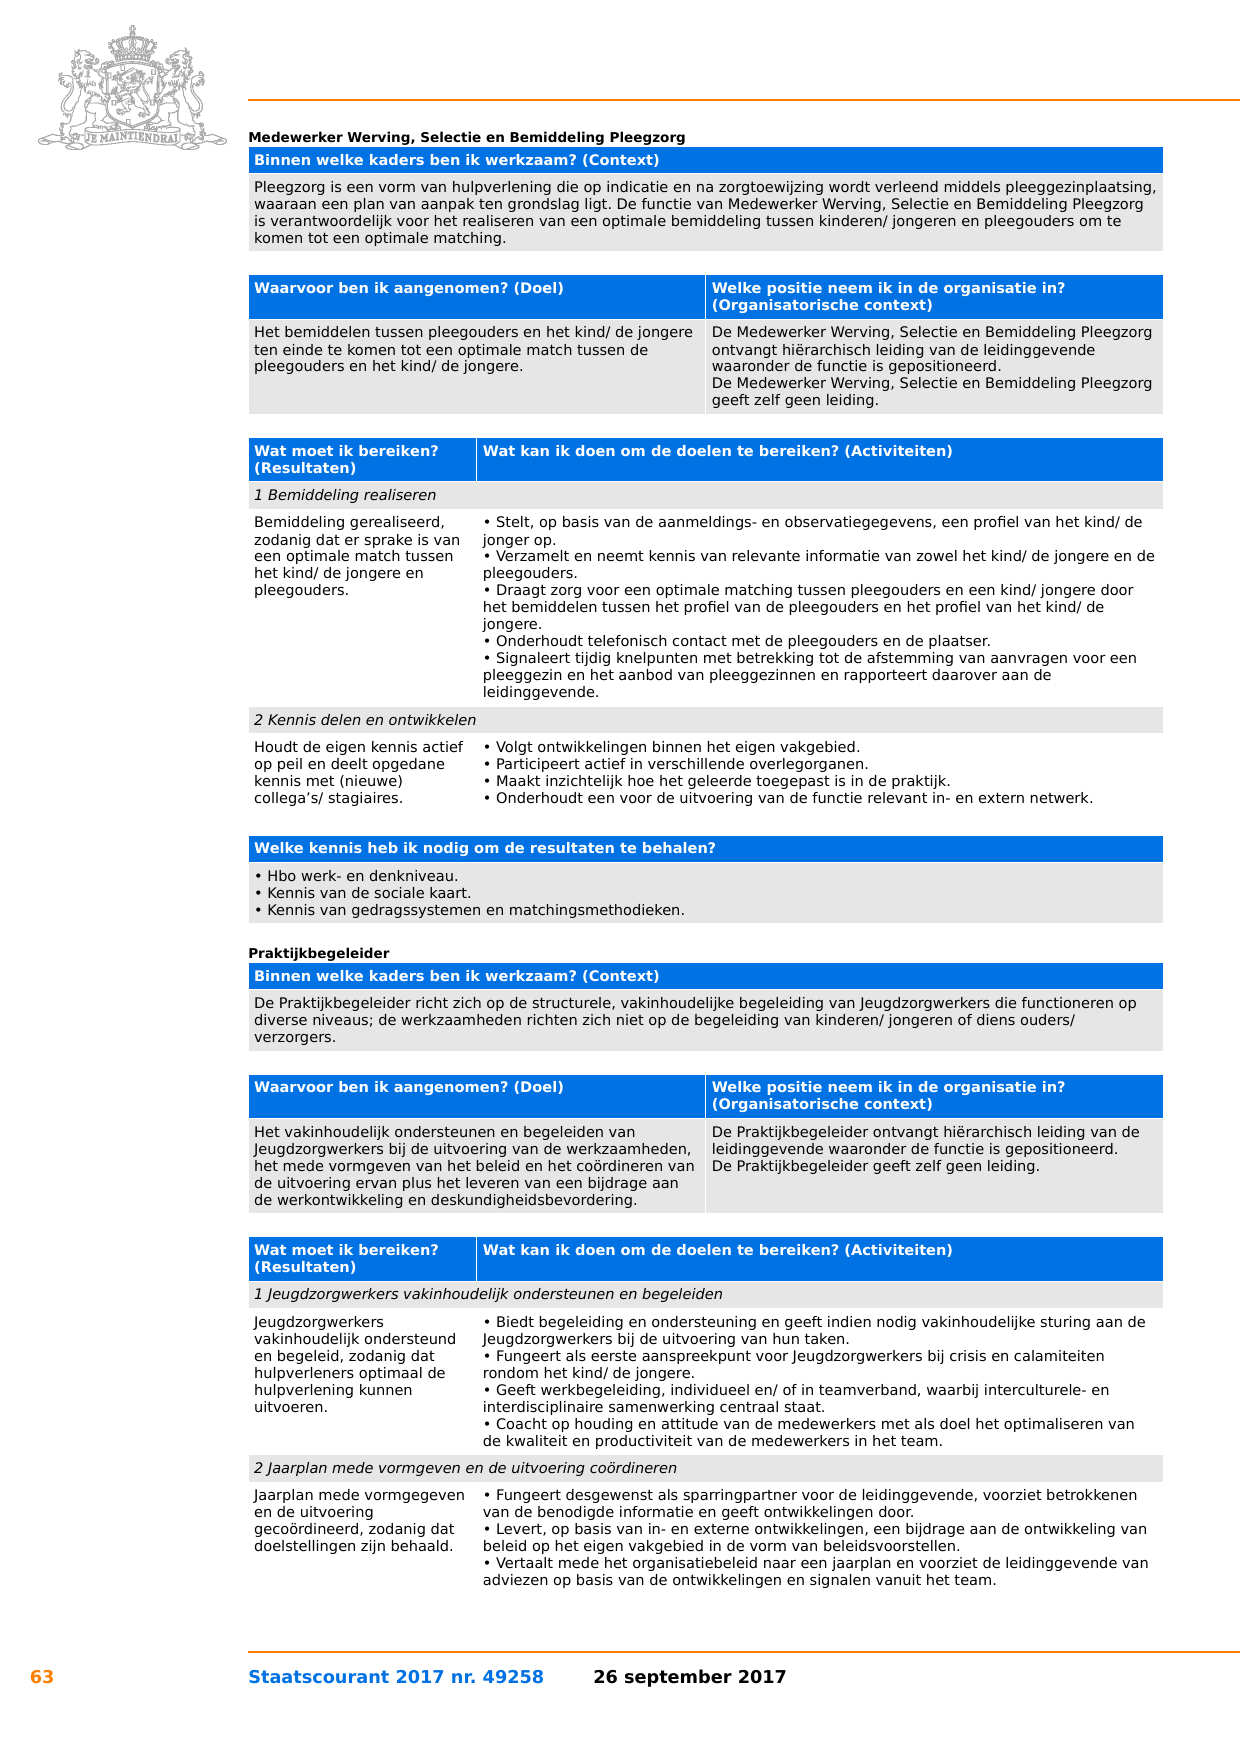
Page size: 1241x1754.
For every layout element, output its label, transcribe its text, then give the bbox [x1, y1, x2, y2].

table_cell De Praktijkbegeleider ontvangt hiërarchisch leiding van de leidinggevende waaronder de functie is gepositioneerd. De Praktijkbegeleider geeft zelf geen leiding. [706, 1119, 1163, 1213]
table_cell 2 Jaarplan mede vormgeven en de uitvoering coördineren [249, 1455, 1163, 1482]
table_cell Bemiddeling gerealiseerd, zodanig dat er sprake is van een optimale match tussen het kind/ de jongere en pleegouders. [249, 510, 476, 706]
table_cell 1 Jeugdzorgwerkers vakinhoudelijk ondersteunen en begeleiden [249, 1282, 1163, 1308]
table_cell • Biedt begeleiding en ondersteuning en geeft indien nodig vakinhoudelijke sturing aan de Jeugdzorgwerkers bij de uitvoering van hun taken. • Fungeert als eerste aanspreekpunt voor Jeugdzorgwerkers bij crisis en calamiteiten rondom het kind/ de jongere. • Geeft werkbegeleiding, individueel en/ of in teamverband, waarbij interculturele- en interdisciplinaire samenwerking centraal staat. • Coacht op houding en attitude van de medewerkers met als doel het optimaliseren van de kwaliteit en productiviteit van de medewerkers in het team. [477, 1309, 1163, 1454]
table_cell Jeugdzorgwerkers vakinhoudelijk ondersteund en begeleid, zodanig dat hulpverleners optimaal de hulpverlening kunnen uitvoeren. [249, 1309, 476, 1454]
table_cell Pleegzorg is een vorm van hulpverlening die op indicatie en na zorgtoewijzing wordt verleend middels pleeggezinplaatsing, waaraan een plan van aanpak ten grondslag ligt. De functie van Medewerker Werving, Selectie en Bemiddeling Pleegzorg is verantwoordelijk voor het realiseren van een optimale bemiddeling tussen kinderen/ jongeren en pleegouders om te komen tot een optimale matching. [249, 174, 1163, 251]
table_cell 2 Kennis delen en ontwikkelen [249, 707, 1163, 733]
table_header Wat kan ik doen om de doelen te bereiken? (Activiteiten) [477, 1237, 1163, 1281]
table_cell • Volgt ontwikkelingen binnen het eigen vakgebied. • Participeert actief in verschillende overlegorganen. • Maakt inzichtelijk hoe het geleerde toegepast is in de praktijk. • Onderhoudt een voor de uitvoering van de functie relevant in- en extern netwerk. [477, 734, 1163, 812]
table_cell Houdt de eigen kennis actief op peil en deelt opgedane kennis met (nieuwe) collega’s/ stagiaires. [249, 734, 476, 812]
table_header Waarvoor ben ik aangenomen? (Doel) [249, 1075, 705, 1118]
table_header Medewerker Werving, Selectie en Bemiddeling Pleegzorg [248, 130, 1163, 146]
table_header Welke positie neem ik in de organisatie in? (Organisatorische context) [706, 275, 1163, 319]
table_cell De Praktijkbegeleider richt zich op de structurele, vakinhoudelijke begeleiding van Jeugdzorgwerkers die functioneren op diverse niveaus; de werkzaamheden richten zich niet op de begeleiding van kinderen/ jongeren of diens ouders/ verzorgers. [249, 990, 1163, 1051]
table_header Waarvoor ben ik aangenomen? (Doel) [249, 275, 705, 319]
table_cell 1 Bemiddeling realiseren [249, 482, 1163, 509]
table_cell • Stelt, op basis van de aanmeldings- en observatiegegevens, een profiel van het kind/ de jonger op. • Verzamelt en neemt kennis van relevante informatie van zowel het kind/ de jongere en de pleegouders. • Draagt zorg voor een optimale matching tussen pleegouders en een kind/ jongere door het bemiddelen tussen het profiel van de pleegouders en het profiel van het kind/ de jongere. • Onderhoudt telefonisch contact met de pleegouders en de plaatser. • Signaleert tijdig knelpunten met betrekking tot de afstemming van aanvragen voor een pleeggezin en het aanbod van pleeggezinnen en rapporteert daarover aan de leidinggevende. [477, 510, 1163, 706]
table_header Wat moet ik bereiken? (Resultaten) [249, 1237, 476, 1281]
picture [38, 25, 227, 150]
table_cell Het bemiddelen tussen pleegouders en het kind/ de jongere ten einde te komen tot een optimale match tussen de pleegouders en het kind/ de jongere. [249, 320, 705, 414]
table_header Wat kan ik doen om de doelen te bereiken? (Activiteiten) [477, 438, 1163, 481]
table_header Welke positie neem ik in de organisatie in? (Organisatorische context) [706, 1075, 1163, 1118]
table_cell Jaarplan mede vormgegeven en de uitvoering gecoördineerd, zodanig dat doelstellingen zijn behaald. [249, 1483, 476, 1594]
table_cell • Fungeert desgewenst als sparringpartner voor de leidinggevende, voorziet betrokkenen van de benodigde informatie en geeft ontwikkelingen door. • Levert, op basis van in- en externe ontwikkelingen, een bijdrage aan de ontwikkeling van beleid op het eigen vakgebied in de vorm van beleidsvoorstellen. • Vertaalt mede het organisatiebeleid naar een jaarplan en voorziet de leidinggevende van adviezen op basis van de ontwikkelingen en signalen vanuit het team. [477, 1483, 1163, 1594]
table_cell Binnen welke kaders ben ik werkzaam? (Context) [249, 147, 1163, 173]
table_cell De Medewerker Werving, Selectie en Bemiddeling Pleegzorg ontvangt hiërarchisch leiding van de leidinggevende waaronder de functie is gepositioneerd. De Medewerker Werving, Selectie en Bemiddeling Pleegzorg geeft zelf geen leiding. [706, 320, 1163, 414]
table_header Praktijkbegeleider [248, 946, 1163, 962]
table_header Wat moet ik bereiken? (Resultaten) [249, 438, 476, 481]
table_header Welke kennis heb ik nodig om de resultaten te behalen? [249, 836, 1163, 862]
table_cell Binnen welke kaders ben ik werkzaam? (Context) [249, 963, 1163, 989]
table_cell Het vakinhoudelijk ondersteunen en begeleiden van Jeugdzorgwerkers bij de uitvoering van de werkzaamheden, het mede vormgeven van het beleid en het coördineren van de uitvoering ervan plus het leveren van een bijdrage aan de werkontwikkeling en deskundigheidsbevordering. [249, 1119, 705, 1213]
table_cell • Hbo werk- en denkniveau. • Kennis van de sociale kaart. • Kennis van gedragssystemen en matchingsmethodieken. [249, 863, 1163, 923]
